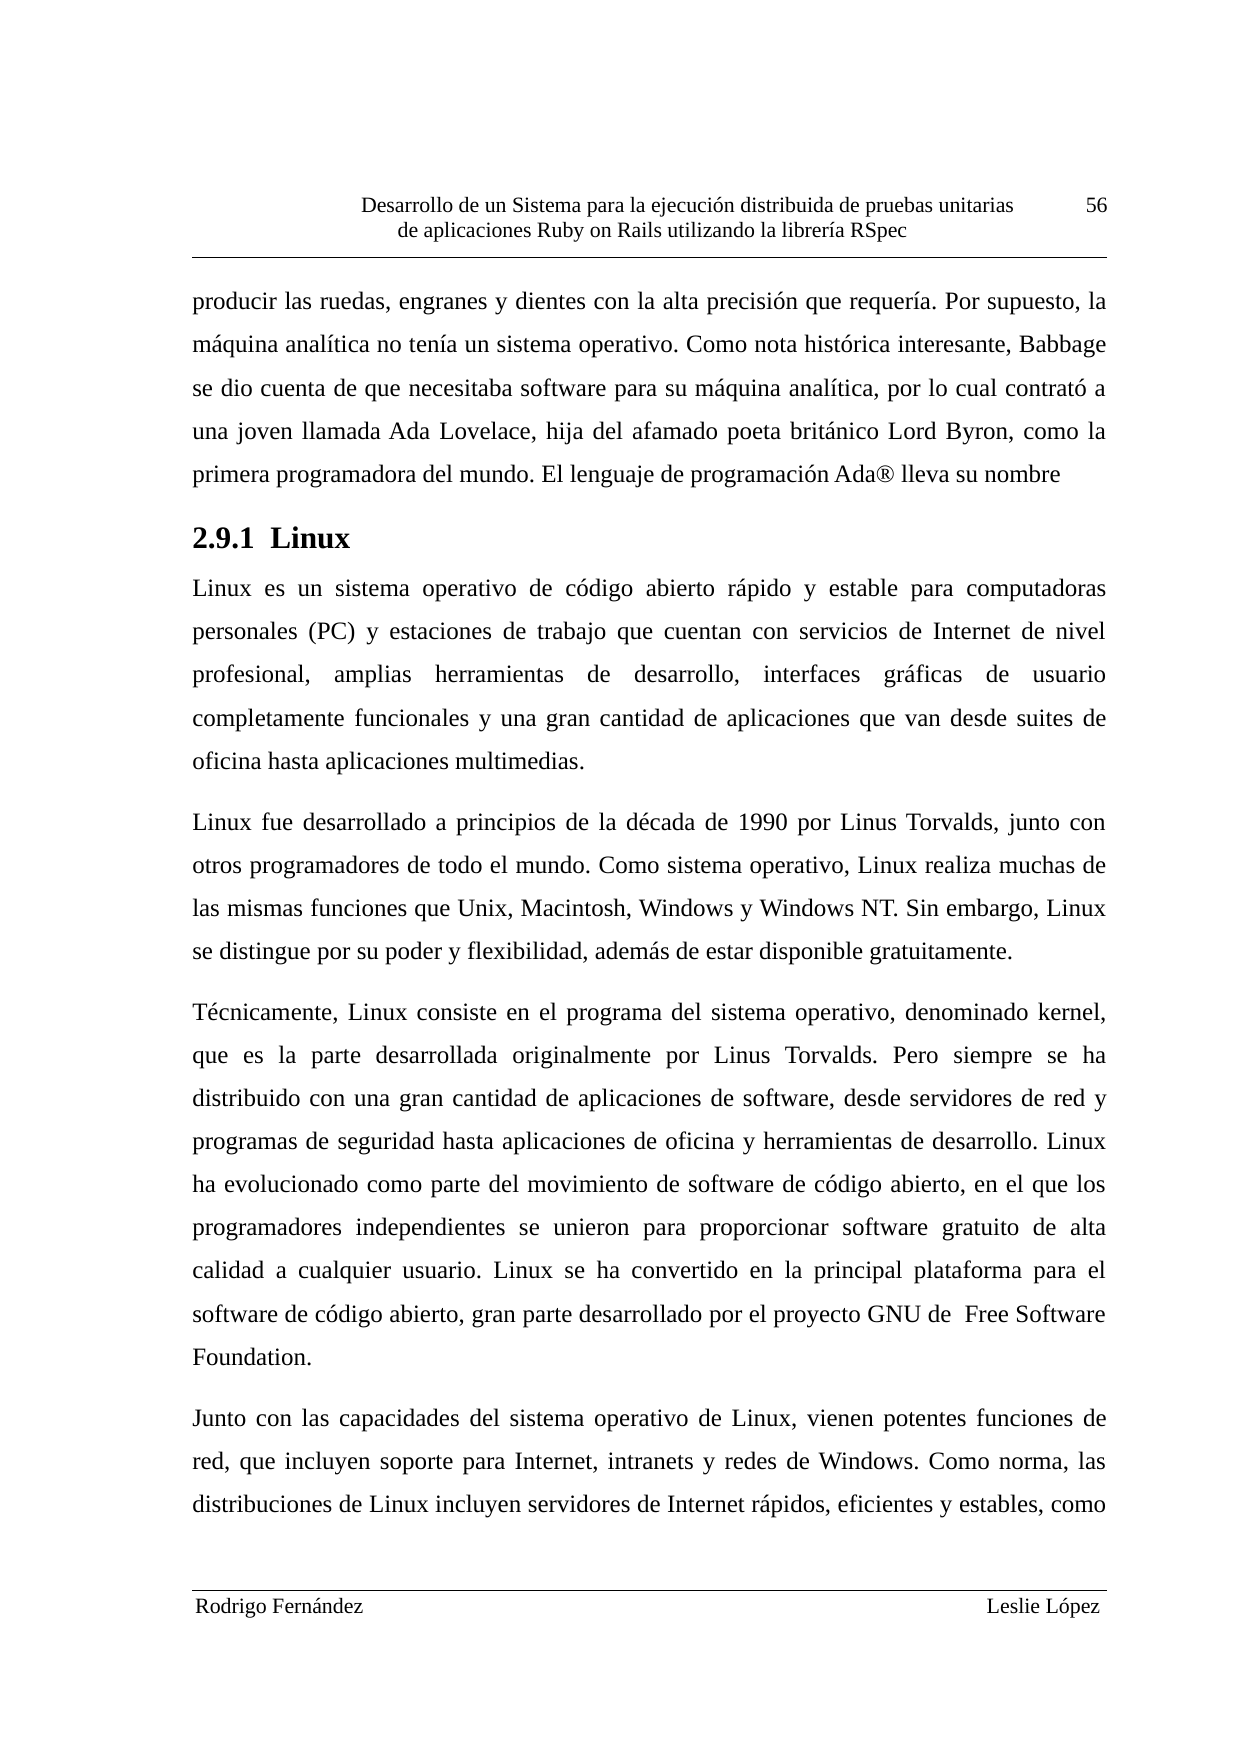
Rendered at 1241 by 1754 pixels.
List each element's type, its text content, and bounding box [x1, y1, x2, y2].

text Linux fue desarrollado a principios de la década de 1990 por Linus Torvalds, junto con otros programadores de todo el mundo. Como sistema operativo, Linux realiza muchas de las mismas funciones que Unix, Macintosh, Windows y Windows NT. Sin embargo, Linux se distingue por su poder y flexibilidad, además de estar disponible gratuitamente. [192, 807, 1107, 965]
text producir las ruedas, engranes y dientes con la alta precisión que requería. Por supuesto, la máquina analítica no tenía un sistema operativo. Como nota histórica interesante, Babbage se dio cuenta de que necesitaba software para su máquina analítica, por lo cual contrató a una joven llamada Ada Lovelace, hija del afamado poeta británico Lord Byron, como la primera programadora del mundo. El lenguaje de programación Ada® lleva su nombre [192, 286, 1107, 488]
text Técnicamente, Linux consiste en el programa del sistema operativo, denominado kernel, que es la parte desarrollada originalmente por Linus Torvalds. Pero siempre se ha distribuido con una gran cantidad de aplicaciones de software, desde servidores de red y programas de seguridad hasta aplicaciones de oficina y herramientas de desarrollo. Linux ha evolucionado como parte del movimiento de software de código abierto, en el que los programadores independientes se unieron para proporcionar software gratuito de alta calidad a cualquier usuario. Linux se ha convertido en la principal plataforma para el software de código abierto, gran parte desarrollado por el proyecto GNU de Free Software Foundation. [192, 997, 1107, 1371]
text Junto con las capacidades del sistema operativo de Linux, vienen potentes funciones de red, que incluyen soporte para Internet, intranets y redes de Windows. Como norma, las distribuciones de Linux incluyen servidores de Internet rápidos, eficientes y estables, como [192, 1403, 1107, 1518]
text Linux es un sistema operativo de código abierto rápido y estable para computadoras personales (PC) y estaciones de trabajo que cuentan con servicios de Internet de nivel profesional, amplias herramientas de desarrollo, interfaces gráficas de usuario completamente funcionales y una gran cantidad de aplicaciones que van desde suites de oficina hasta aplicaciones multimedias. [192, 573, 1107, 774]
subtitle Linux [192, 520, 1107, 556]
